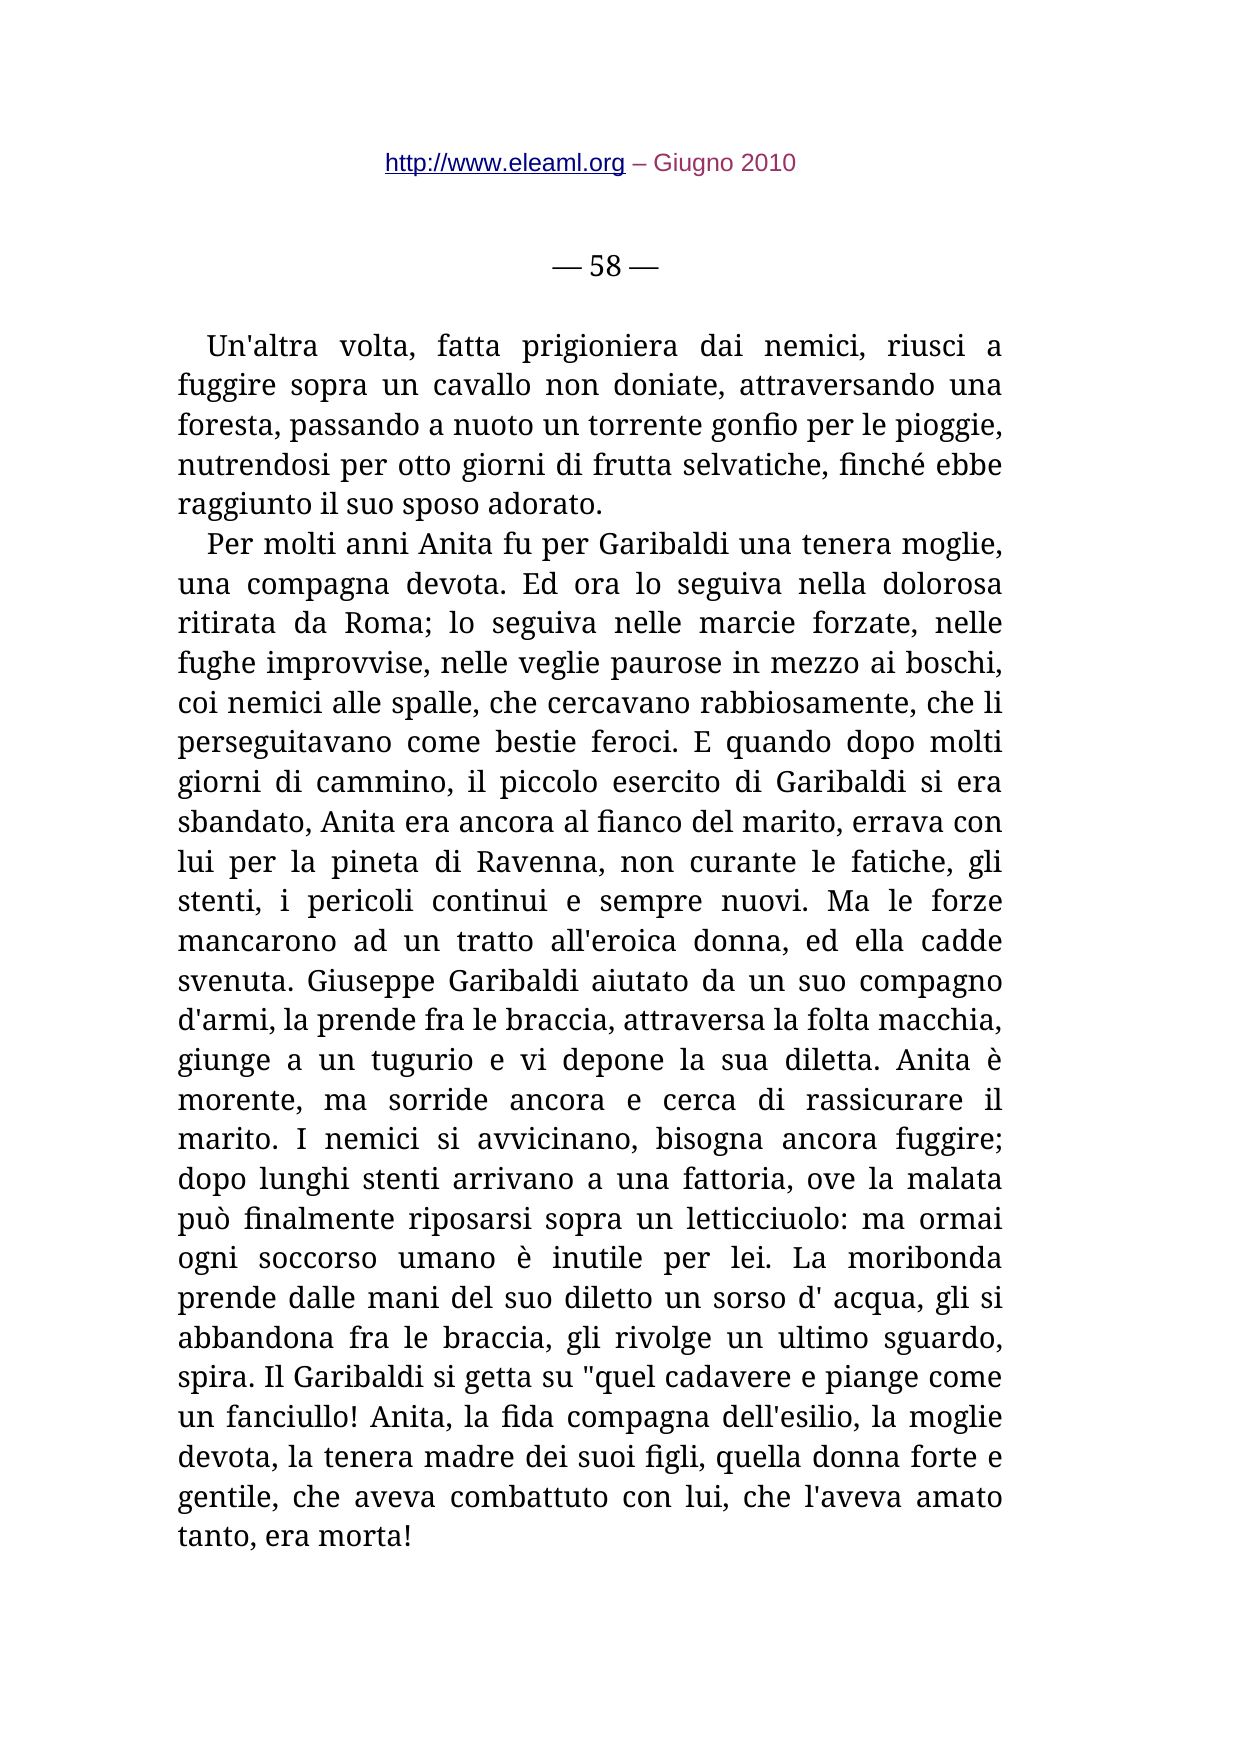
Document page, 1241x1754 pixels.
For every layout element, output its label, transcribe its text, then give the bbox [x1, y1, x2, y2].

text Per molti anni Anita fu per Garibaldi una tenera moglie, una compagna devota. Ed ora lo seguiva nella dolorosa ritirata da Roma; lo seguiva nelle marcie forzate, nelle fughe improvvise, nelle veglie paurose in mezzo ai boschi, coi nemici alle spalle, che cercavano rabbiosamente, che li perseguitavano come bestie feroci. E quando dopo molti giorni di cammino, il piccolo esercito di Garibaldi si era sbandato, Anita era ancora al fianco del marito, errava con lui per la pineta di Ravenna, non curante le fatiche, gli stenti, i pericoli continui e sempre nuovi. Ma le forze mancarono ad un tratto all'eroica donna, ed ella cadde svenuta. Giuseppe Garibaldi aiutato da un suo compagno d'armi, la prende fra le braccia, attraversa la folta macchia, giunge a un tugurio e vi depone la sua diletta. Anita è morente, ma sorride ancora e cerca di rassicurare il marito. I nemici si avvicinano, bisogna ancora fuggire; dopo lunghi stenti arrivano a una fattoria, ove la malata può finalmente riposarsi sopra un letticciuolo: ma ormai ogni soccorso umano è inutile per lei. La moribonda prende dalle mani del suo diletto un sorso d' acqua, gli si abbandona fra le braccia, gli rivolge un ultimo sguardo, spira. Il Garibaldi si getta su "quel cadavere e piange come un fanciullo! Anita, la fida compagna dell'esilio, la moglie devota, la tenera madre dei suoi figli, quella donna forte e gentile, che aveva combattuto con lui, che l'aveva amato tanto, era morta! [177, 523, 1004, 1555]
text Un'altra volta, fatta prigioniera dai nemici, riusci a fuggire sopra un cavallo non doniate, attraversando una foresta, passando a nuoto un torrente gonfio per le pioggie, nutrendosi per otto giorni di frutta selvatiche, finché ebbe raggiunto il suo sposo adorato. [177, 325, 1004, 523]
text — 58 — [177, 246, 1004, 285]
